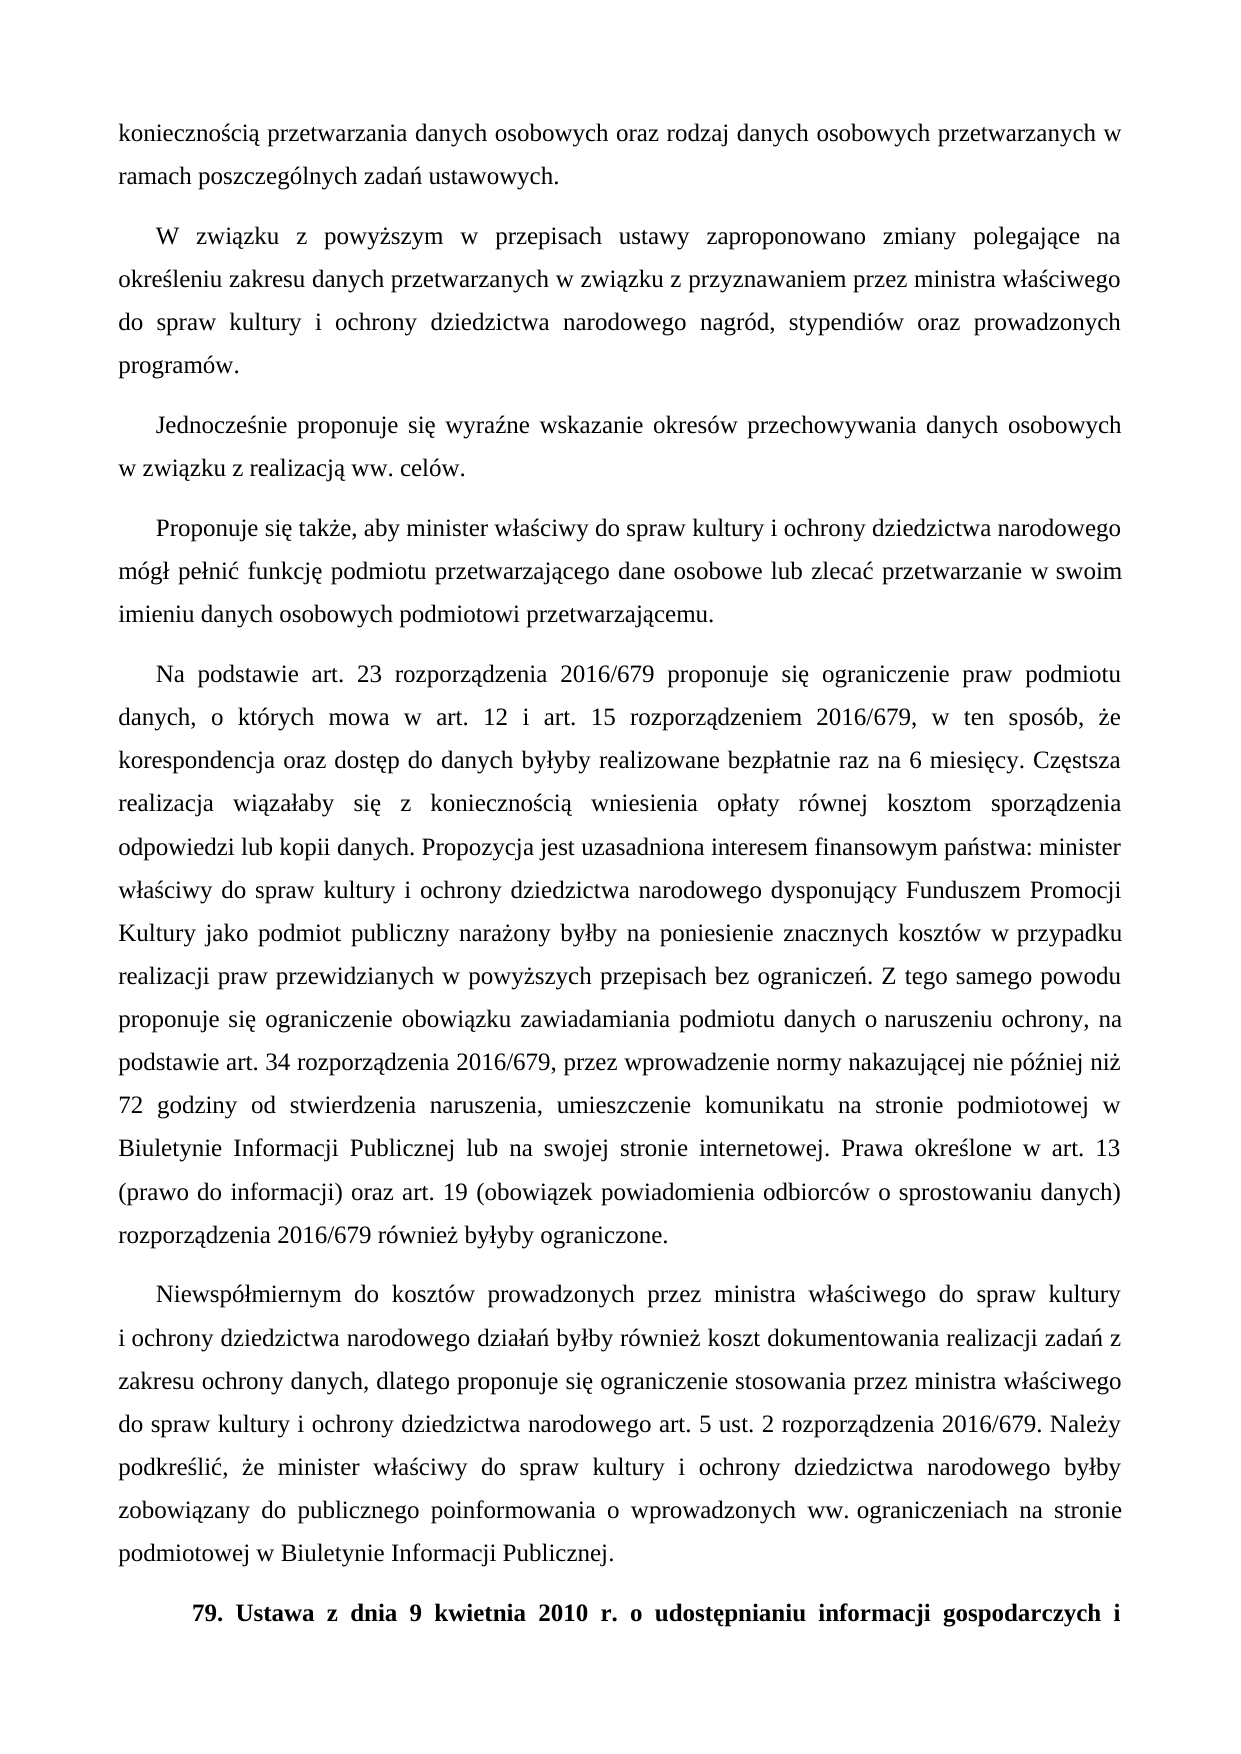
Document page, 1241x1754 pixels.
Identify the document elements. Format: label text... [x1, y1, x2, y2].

text W związku z powyższym w przepisach ustawy zaproponowano zmiany polegające na określeniu zakresu danych przetwarzanych w związku z przyznawaniem przez ministra właściwego do spraw kultury i ochrony dziedzictwa narodowego nagród, stypendiów oraz prowadzonych programów. [118, 221, 1122, 379]
text Proponuje się także, aby minister właściwy do spraw kultury i ochrony dziedzictwa narodowego mógł pełnić funkcję podmiotu przetwarzającego dane osobowe lub zlecać przetwarzanie w swoim imieniu danych osobowych podmiotowi przetwarzającemu. [118, 513, 1122, 628]
text Na podstawie art. 23 rozporządzenia 2016/679 proponuje się ograniczenie praw podmiotu danych, o których mowa w art. 12 i art. 15 rozporządzeniem 2016/679, w ten sposób, że korespondencja oraz dostęp do danych byłyby realizowane bezpłatnie raz na 6 miesięcy. Częstsza realizacja wiązałaby się z koniecznością wniesienia opłaty równej kosztom sporządzenia odpowiedzi lub kopii danych. Propozycja jest uzasadniona interesem finansowym państwa: minister właściwy do spraw kultury i ochrony dziedzictwa narodowego dysponujący Funduszem Promocji Kultury jako podmiot publiczny narażony byłby na poniesienie znacznych kosztów w przypadku realizacji praw przewidzianych w powyższych przepisach bez ograniczeń. Z tego samego powodu proponuje się ograniczenie obowiązku zawiadamiania podmiotu danych o naruszeniu ochrony, na podstawie art. 34 rozporządzenia 2016/679, przez wprowadzenie normy nakazującej nie później niż 72 godziny od stwierdzenia naruszenia, umieszczenie komunikatu na stronie podmiotowej w Biuletynie Informacji Publicznej lub na swojej stronie internetowej. Prawa określone w art. 13 (prawo do informacji) oraz art. 19 (obowiązek powiadomienia odbiorców o sprostowaniu danych) rozporządzenia 2016/679 również byłyby ograniczone. [118, 659, 1122, 1248]
text koniecznością przetwarzania danych osobowych oraz rodzaj danych osobowych przetwarzanych w ramach poszczególnych zadań ustawowych. [118, 118, 1122, 190]
text Jednocześnie proponuje się wyraźne wskazanie okresów przechowywania danych osobowych w związku z realizacją ww. celów. [118, 410, 1122, 482]
text 79. Ustawa z dnia 9 kwietnia 2010 r. o udostępnianiu informacji gospodarczych i [118, 1598, 1122, 1627]
text Niewspółmiernym do kosztów prowadzonych przez ministra właściwego do spraw kultury i ochrony dziedzictwa narodowego działań byłby również koszt dokumentowania realizacji zadań z zakresu ochrony danych, dlatego proponuje się ograniczenie stosowania przez ministra właściwego do spraw kultury i ochrony dziedzictwa narodowego art. 5 ust. 2 rozporządzenia 2016/679. Należy podkreślić, że minister właściwy do spraw kultury i ochrony dziedzictwa narodowego byłby zobowiązany do publicznego poinformowania o wprowadzonych ww. ograniczeniach na stronie podmiotowej w Biuletynie Informacji Publicznej. [118, 1279, 1122, 1567]
